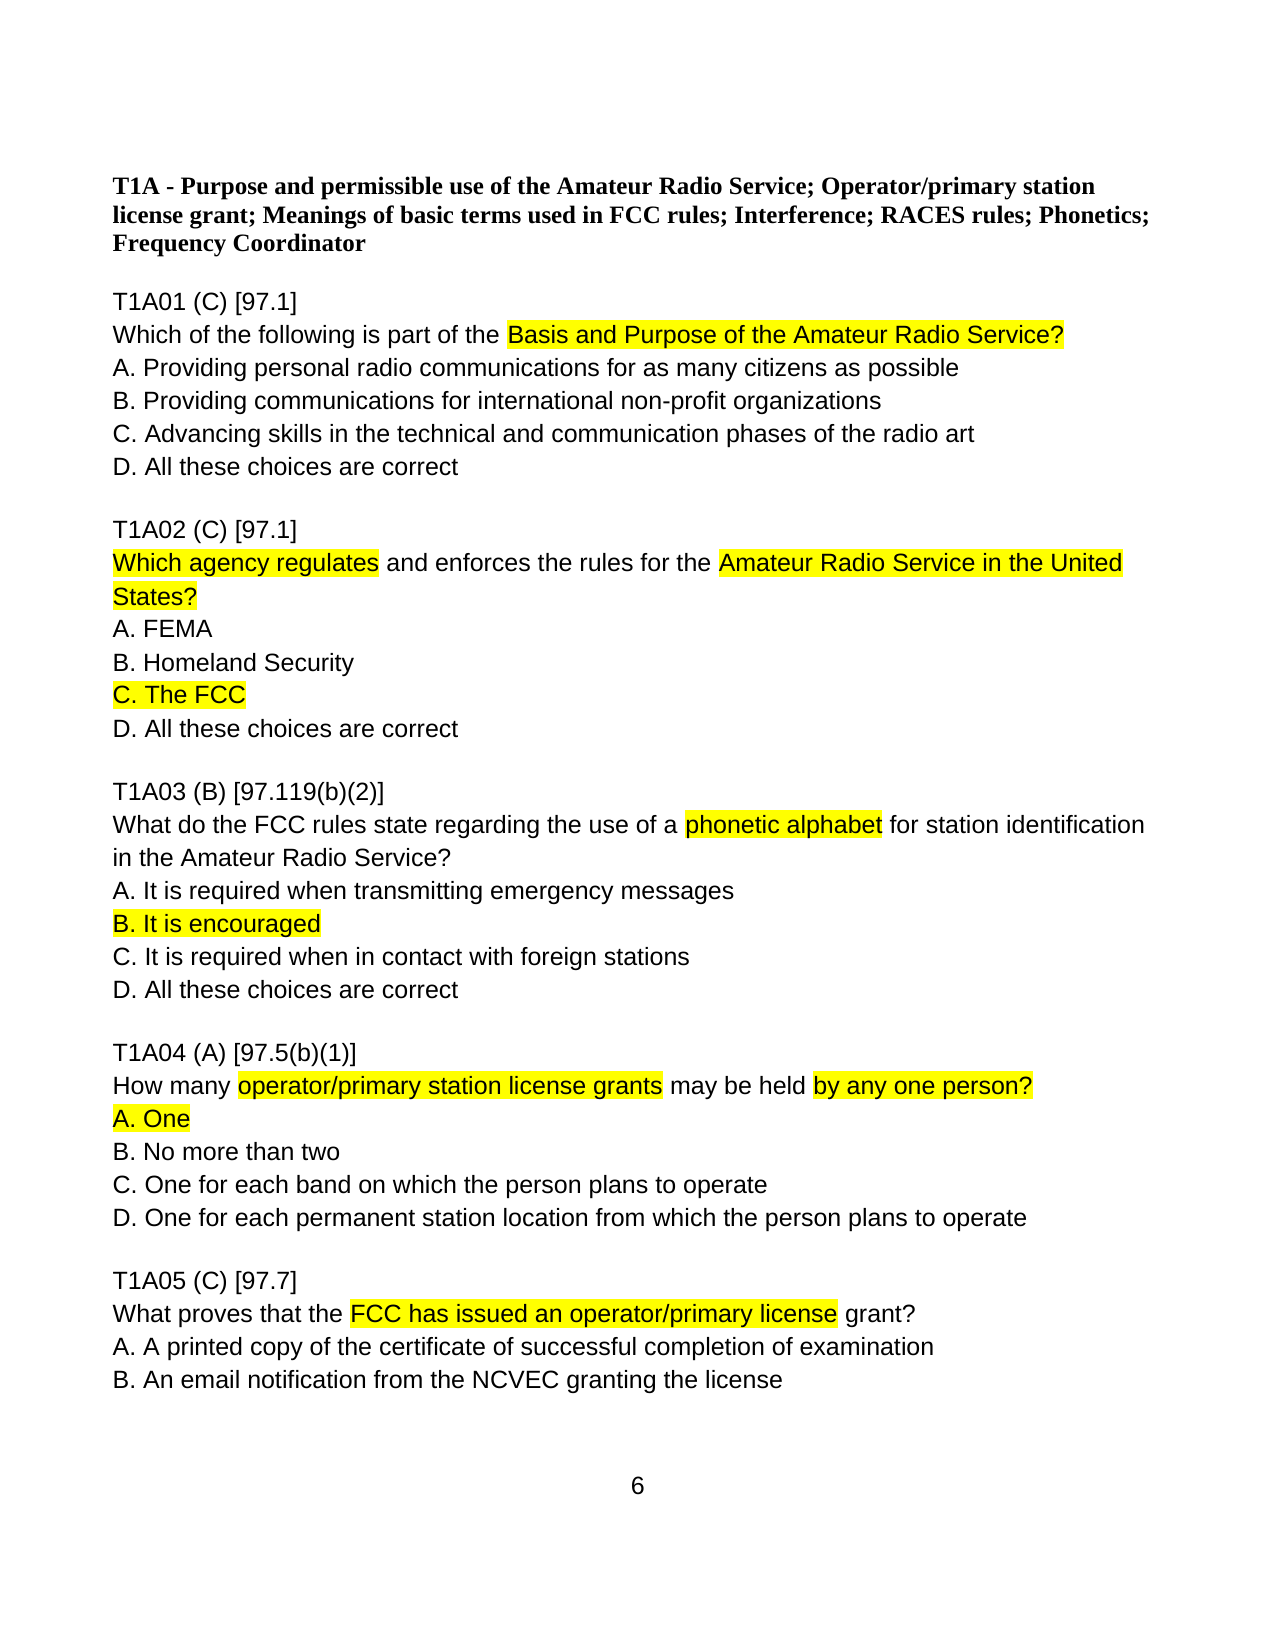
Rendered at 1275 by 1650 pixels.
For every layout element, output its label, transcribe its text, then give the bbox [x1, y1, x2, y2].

text T1A02 (C) [97.1] Which agency regulates and enforces the rules for the Amateur Radio Service in the United States? A. FEMA B. Homeland Security C. The FCC D. All these choices are correct [112, 515, 1162, 742]
text T1A04 (A) [97.5(b)(1)] How many operator/primary station license grants may be held by any one person? A. One B. No more than two C. One for each band on which the person plans to operate D. One for each permanent station location from which the person plans to operate [112, 1038, 1162, 1232]
subtitle T1A - Purpose and permissible use of the Amateur Radio Service; Operator/primary station license grant; Meanings of basic terms used in FCC rules; Interference; RACES rules; Phonetics; Frequency Coordinator [112, 171, 1162, 257]
text T1A05 (C) [97.7] What proves that the FCC has issued an operator/primary license grant? A. A printed copy of the certificate of successful completion of examination B. An email notification from the NCVEC granting the license [112, 1266, 1162, 1394]
text T1A03 (B) [97.119(b)(2)] What do the FCC rules state regarding the use of a phonetic alphabet for station identification in the Amateur Radio Service? A. It is required when transmitting emergency messages B. It is encouraged C. It is required when in contact with foreign stations D. All these choices are correct [112, 777, 1162, 1003]
text T1A01 (C) [97.1] Which of the following is part of the Basis and Purpose of the Amateur Radio Service? A. Providing personal radio communications for as many citizens as possible B. Providing communications for international non-profit organizations C. Advancing skills in the technical and communication phases of the radio art D. All these choices are correct [112, 287, 1162, 481]
